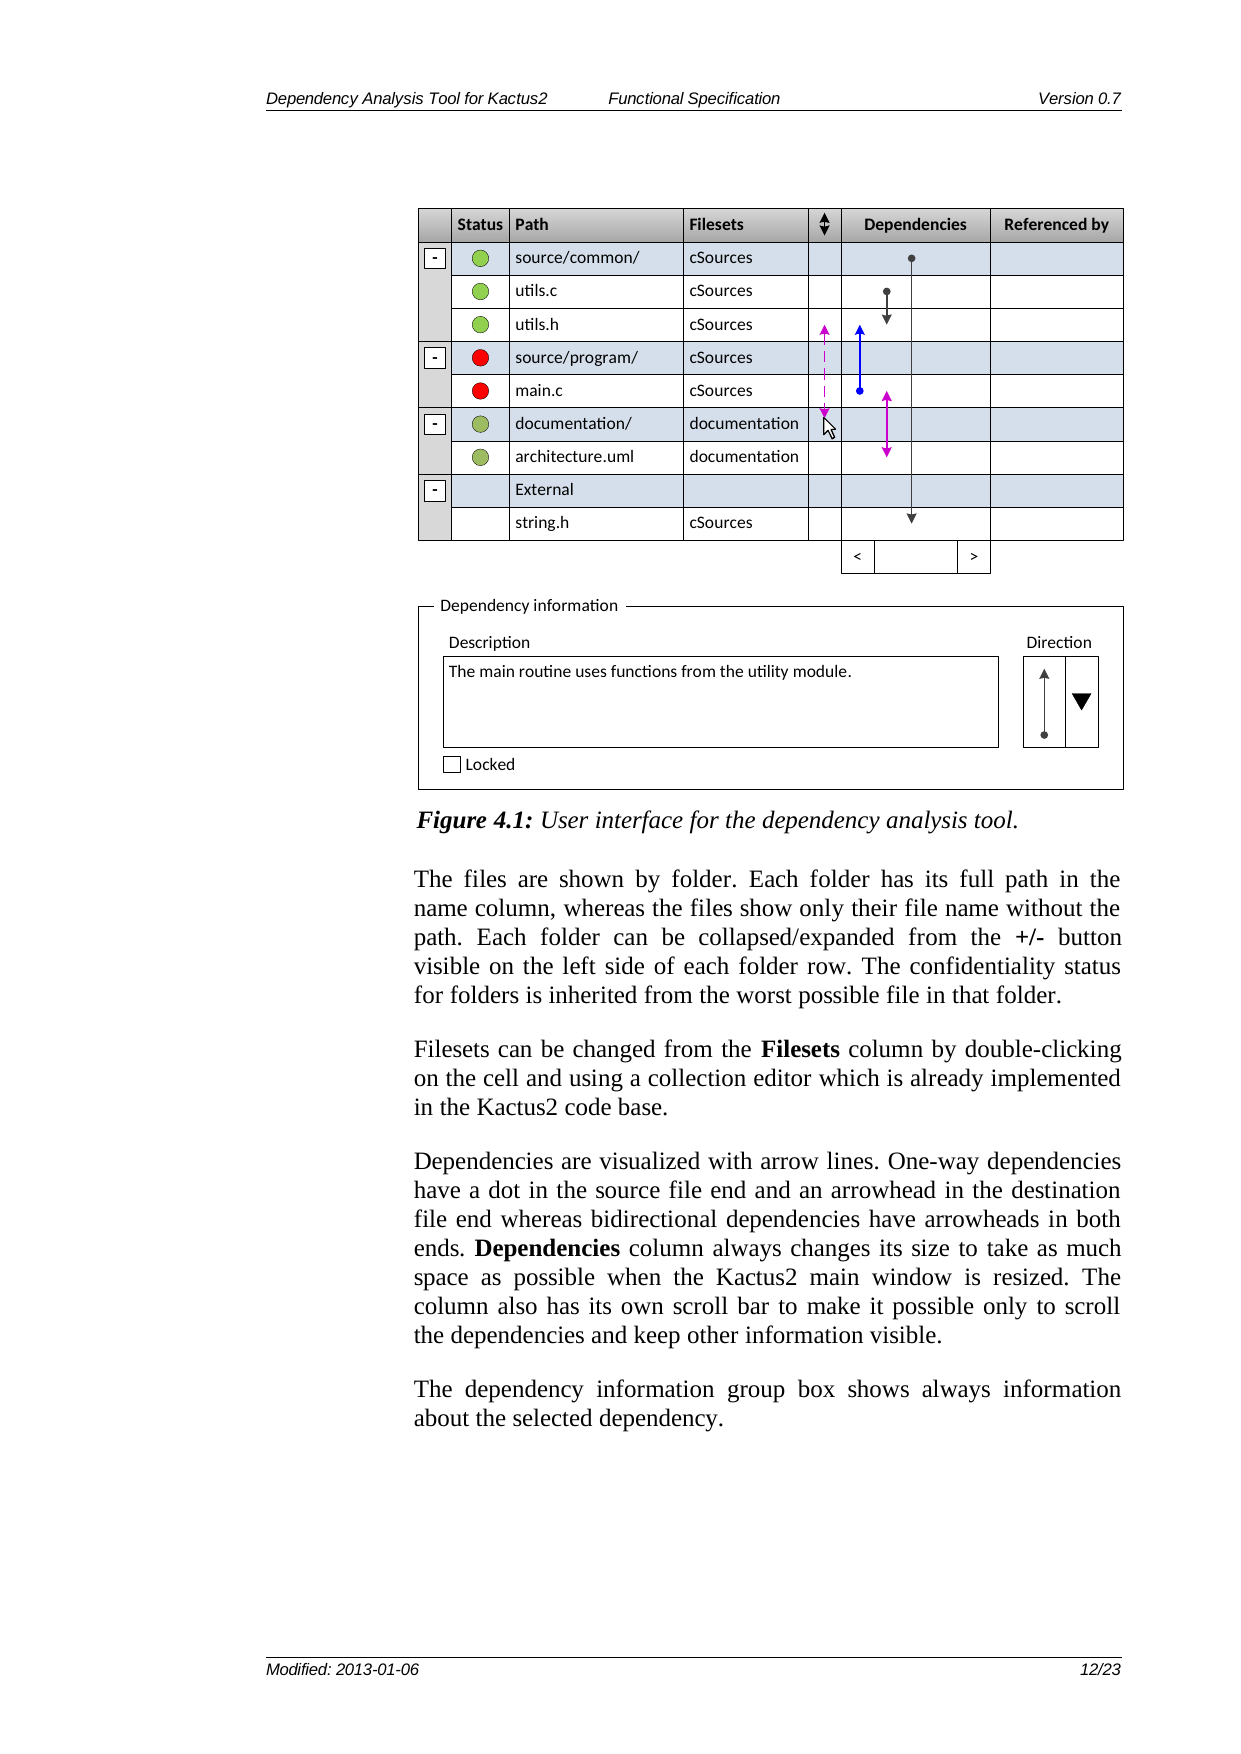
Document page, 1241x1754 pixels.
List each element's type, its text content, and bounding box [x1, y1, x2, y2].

text Dependencies are visualized with arrow lines. One-way dependencies have a dot in the source file end and an arrowhead in the destination file end whereas bidirectional dependencies have arrowheads in both ends. Dependencies column always changes its size to take as much space as possible when the Kactus2 main window is resized. The column also has its own scroll bar to make it possible only to scroll the dependencies and keep other information visible. [413, 1146, 1122, 1349]
text The files are shown by folder. Each folder has its full path in the name column, whereas the files show only their file name without the path. Each folder can be collapsed/expanded from the +/- button visible on the left side of each folder row. The confidentiality status for folders is inherited from the worst possible file in that folder. [413, 207, 1125, 1009]
text Figure 4.1: User interface for the dependency analysis tool. [416, 219, 1125, 834]
text Filesets can be changed from the Filesets column by double-clicking on the cell and using a collection editor which is already implemented in the Kactus2 code base. [413, 1034, 1122, 1121]
text The dependency information group box shows always information about the selected dependency. [413, 1374, 1122, 1432]
